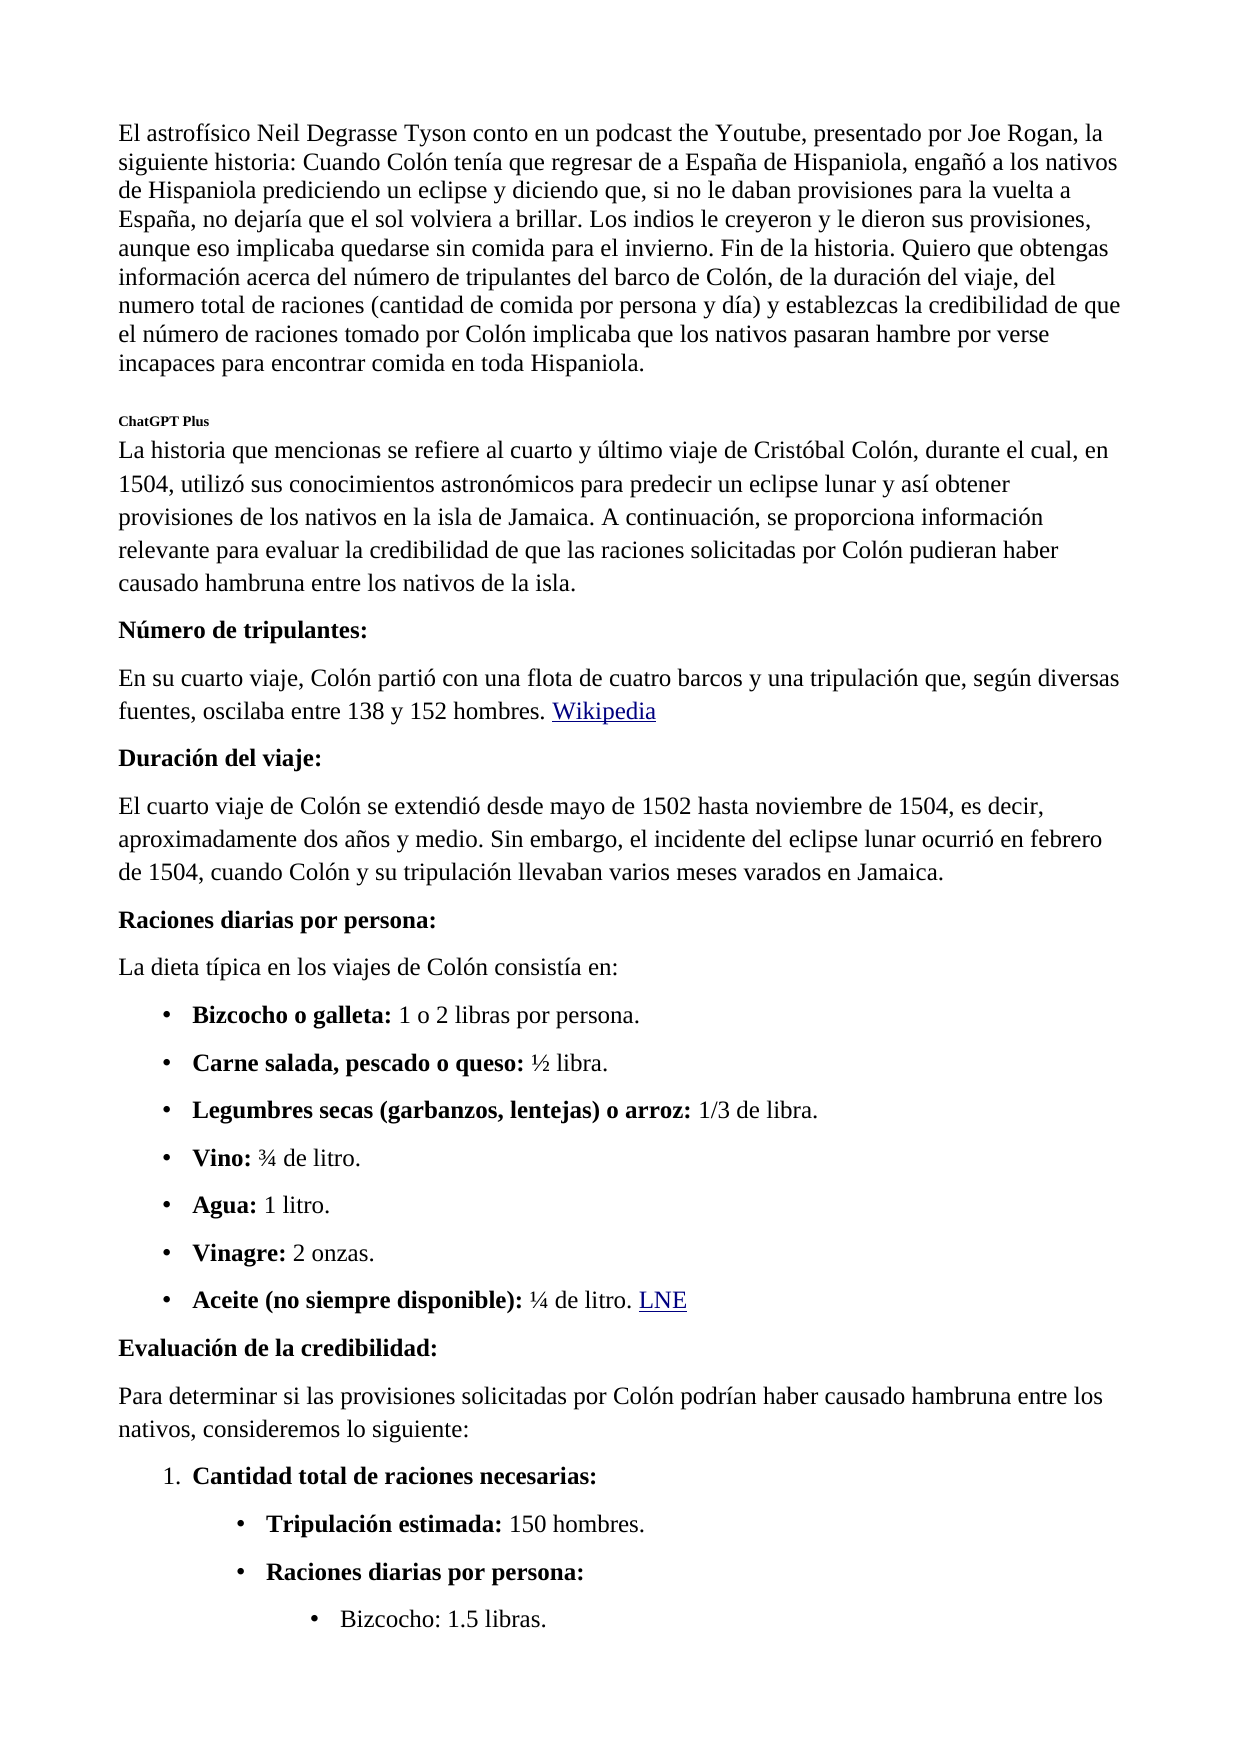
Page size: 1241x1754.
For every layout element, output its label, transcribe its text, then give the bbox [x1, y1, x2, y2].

subtitle ChatGPT Plus [118, 413, 1122, 429]
list Cantidad total de raciones necesarias: [162, 1461, 1122, 1490]
list Aceite (no siempre disponible): ¼ de litro. LNE [162, 1286, 1122, 1314]
text La historia que mencionas se refiere al cuarto y último viaje de Cristóbal Colón, durante el cual, en 1504, utilizó sus conocimientos astronómicos para predecir un eclipse lunar y así obtener provisiones de los nativos en la isla de Jamaica. A continuación, se proporciona información relevante para evaluar la credibilidad de que las raciones solicitadas por Colón pudieran haber causado hambruna entre los nativos de la isla. [118, 436, 1122, 596]
text Número de tripulantes: [118, 615, 1122, 644]
list Vino: ¾ de litro. [162, 1143, 1122, 1172]
list Bizcocho: 1.5 libras. [310, 1604, 1122, 1633]
text Evaluación de la credibilidad: [118, 1333, 1122, 1362]
list Legumbres secas (garbanzos, lentejas) o arroz: 1/3 de libra. [162, 1095, 1122, 1124]
list Vinagre: 2 onzas. [162, 1238, 1122, 1267]
list Bizcocho o galleta: 1 o 2 libras por persona. [162, 1000, 1122, 1029]
text Para determinar si las provisiones solicitadas por Colón podrían haber causado hambruna entre los nativos, consideremos lo siguiente: [118, 1381, 1122, 1443]
text En su cuarto viaje, Colón partió con una flota de cuatro barcos y una tripulación que, según diversas fuentes, oscilaba entre 138 y 152 hombres. Wikipedia [118, 663, 1122, 725]
list Carne salada, pescado o queso: ½ libra. [162, 1048, 1122, 1076]
list Agua: 1 litro. [162, 1190, 1122, 1219]
text El astrofísico Neil Degrasse Tyson conto en un podcast the Youtube, presentado por Joe Rogan, la siguiente historia: Cuando Colón tenía que regresar de a España de Hispaniola, engañó a los nativos de Hispaniola prediciendo un eclipse y diciendo que, si no le daban provisiones para la vuelta a España, no dejaría que el sol volviera a brillar. Los indios le creyeron y le dieron sus provisiones, aunque eso implicaba quedarse sin comida para el invierno. Fin de la historia. Quiero que obtengas información acerca del número de tripulantes del barco de Colón, de la duración del viaje, del numero total de raciones (cantidad de comida por persona y día) y establezcas la credibilidad de que el número de raciones tomado por Colón implicaba que los nativos pasaran hambre por verse incapaces para encontrar comida en toda Hispaniola. [118, 118, 1122, 377]
text La dieta típica en los viajes de Colón consistía en: [118, 952, 1122, 981]
list Raciones diarias por persona: [236, 1557, 1122, 1585]
text El cuarto viaje de Colón se extendió desde mayo de 1502 hasta noviembre de 1504, es decir, aproximadamente dos años y medio. Sin embargo, el incidente del eclipse lunar ocurrió en febrero de 1504, cuando Colón y su tripulación llevaban varios meses varados en Jamaica. [118, 791, 1122, 886]
text Raciones diarias por persona: [118, 905, 1122, 933]
list Tripulación estimada: 150 hombres. [236, 1509, 1122, 1538]
text Duración del viaje: [118, 743, 1122, 772]
